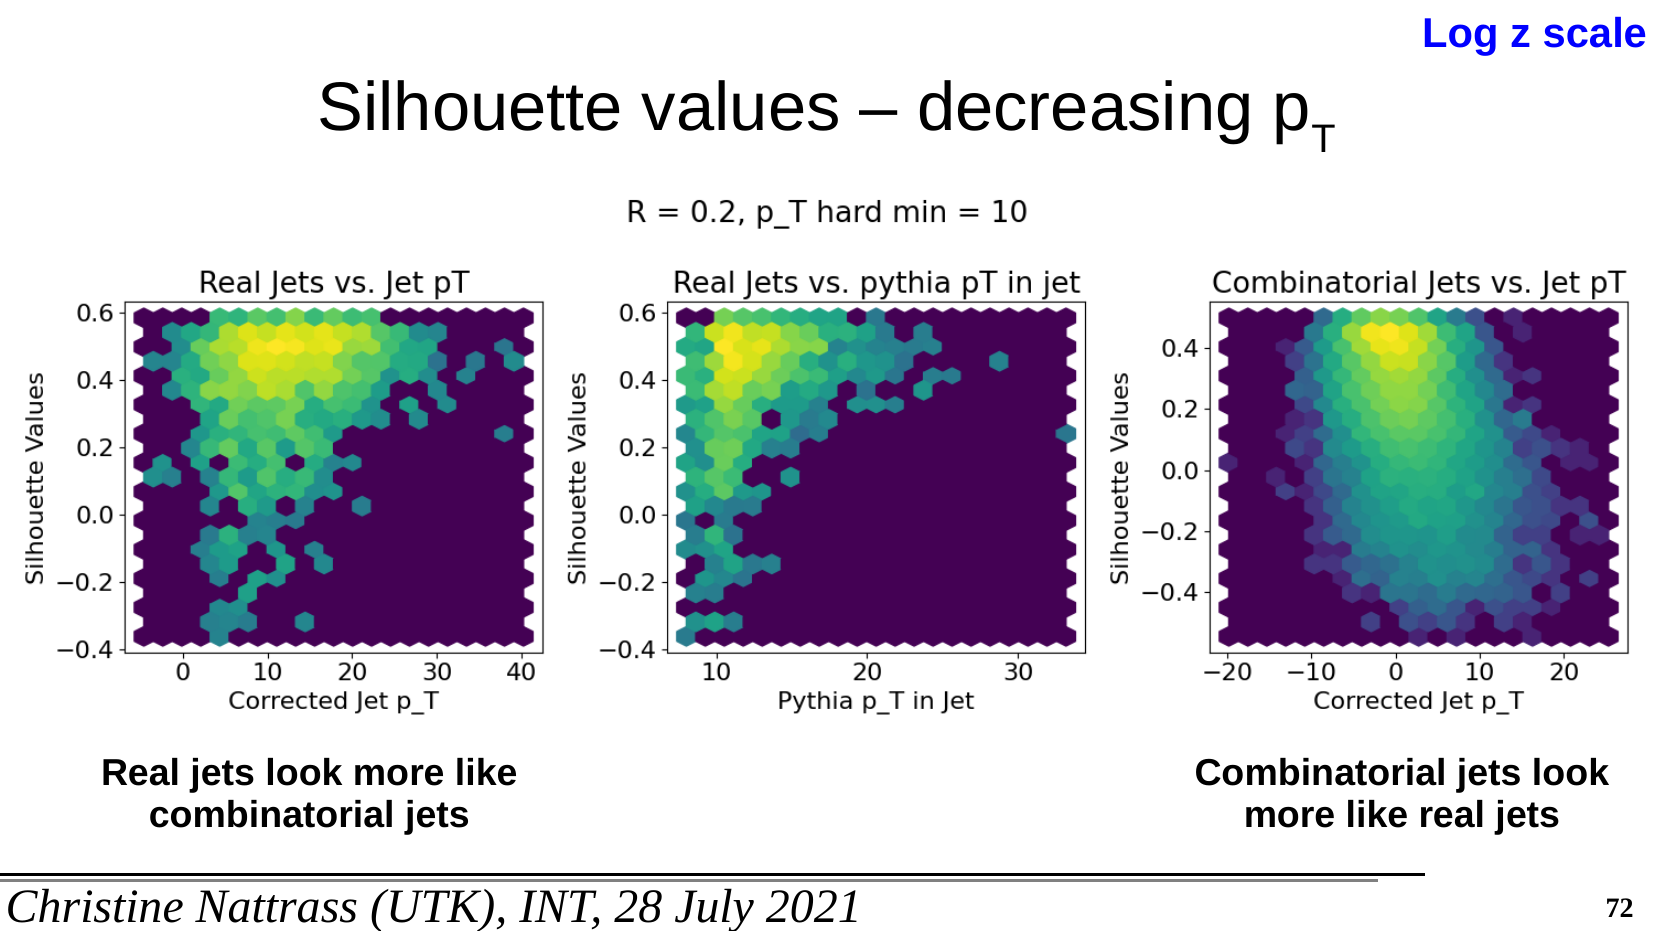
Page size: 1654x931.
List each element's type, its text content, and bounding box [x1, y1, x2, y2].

text_box Combinatorial jets look more like real jets [1165, 744, 1639, 844]
text_box Log z scale [1176, 2, 1654, 88]
title Silhouette values – decreasing pT [82, 37, 1571, 189]
picture [0, 189, 1654, 741]
text_box Real jets look more like combinatorial jets [72, 744, 547, 843]
